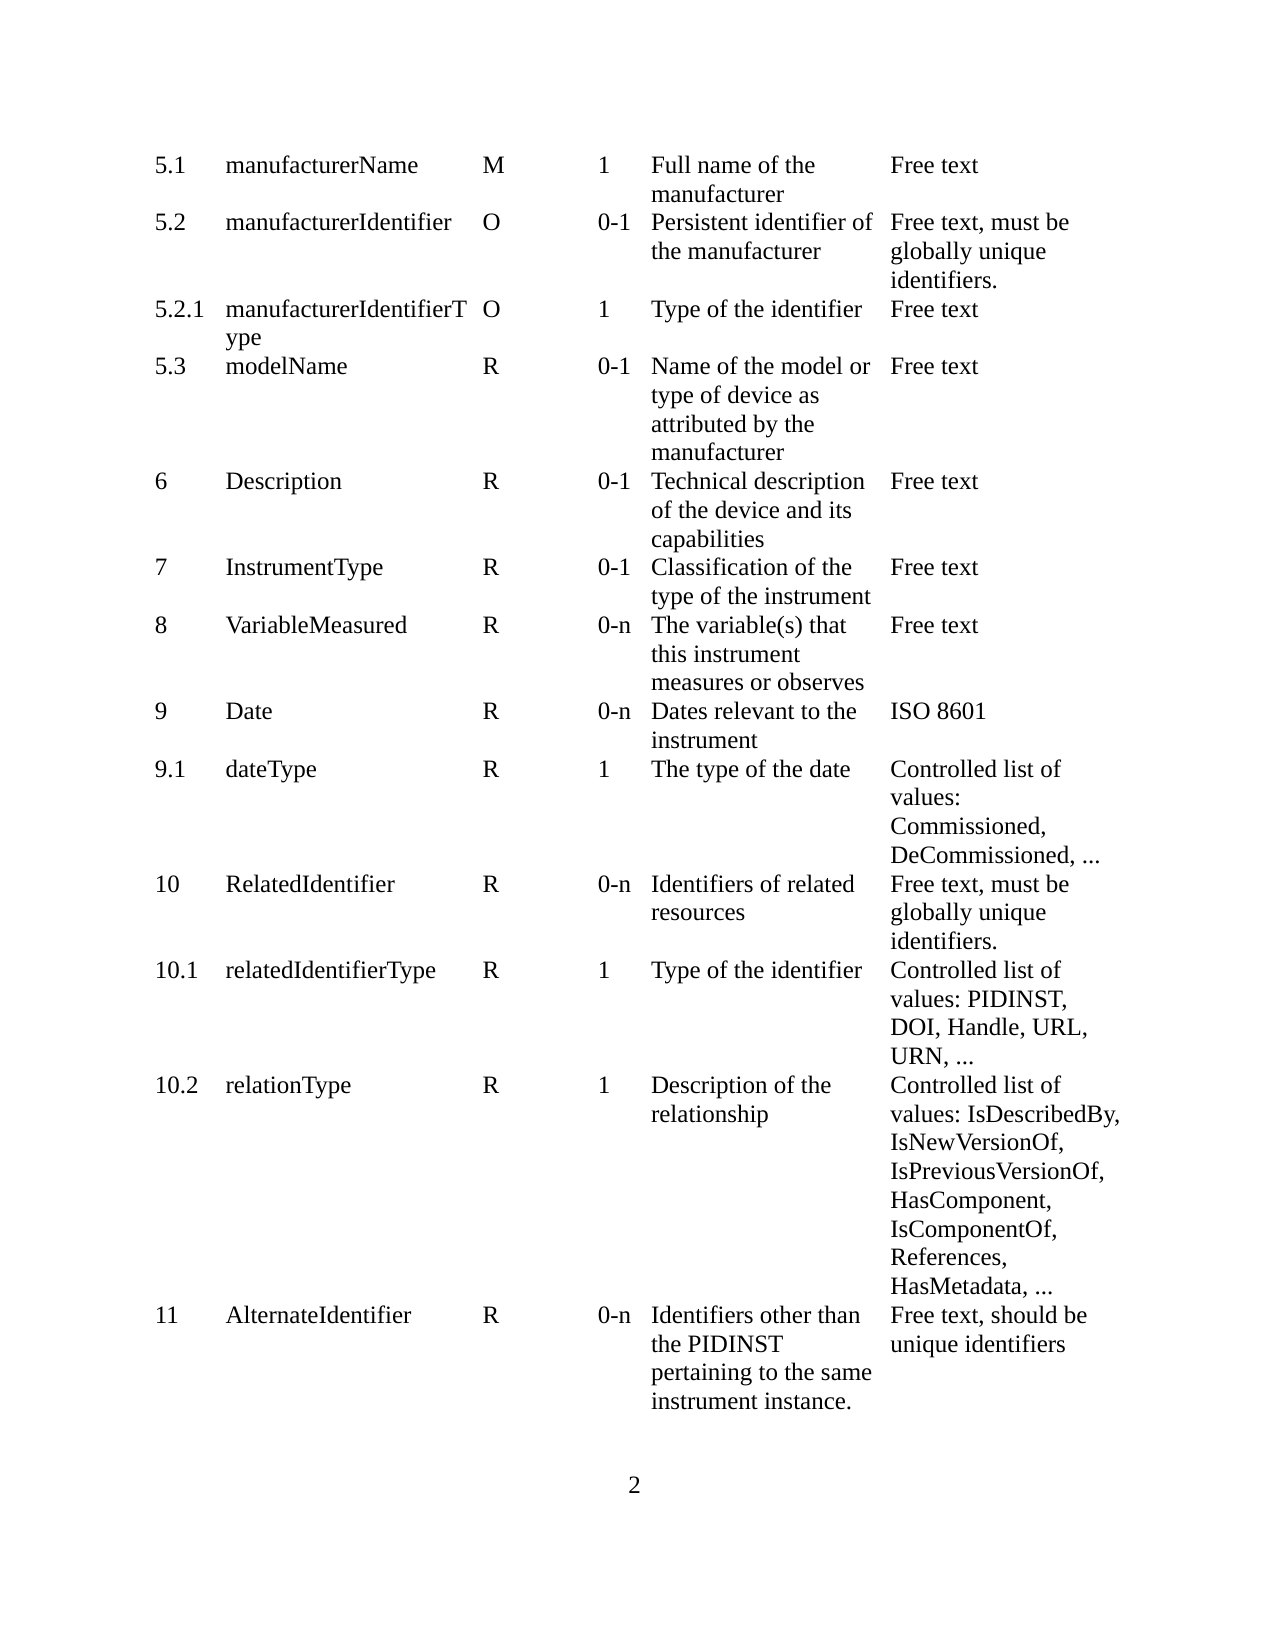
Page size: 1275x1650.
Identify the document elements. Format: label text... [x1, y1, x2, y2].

table_cell R [478, 1300, 593, 1415]
table_cell 11 [150, 1300, 221, 1415]
table_cell Dates relevant to the instrument [646, 696, 886, 754]
table_cell R [478, 1070, 593, 1300]
table_cell R [478, 955, 593, 1070]
table_cell Free text [886, 466, 1125, 552]
table_cell 0-1 [593, 466, 646, 552]
table_cell Controlled list of values: PIDINST, DOI, Handle, URL, URN, ... [886, 955, 1125, 1070]
table_cell O [478, 208, 593, 294]
table_cell Free text [886, 553, 1125, 610]
table_cell R [478, 869, 593, 955]
table_cell relatedIdentifierType [221, 955, 478, 1070]
table_cell manufacturerIdentifier [221, 208, 478, 294]
table_cell Controlled list of values: IsDescribedBy, IsNewVersionOf, IsPreviousVersionOf, HasComponent, IsComponentOf, References, HasMetadata, ... [886, 1070, 1125, 1300]
table_cell 5.1 [150, 150, 221, 207]
table_cell 9.1 [150, 754, 221, 869]
table_cell relationType [221, 1070, 478, 1300]
table_cell 8 [150, 610, 221, 696]
table_cell Description [221, 466, 478, 552]
table_cell InstrumentType [221, 553, 478, 610]
table_cell 5.3 [150, 351, 221, 466]
table_cell Free text [886, 351, 1125, 466]
table_cell O [478, 294, 593, 351]
table_cell AlternateIdentifier [221, 1300, 478, 1415]
table_cell R [478, 553, 593, 610]
table_cell VariableMeasured [221, 610, 478, 696]
table_cell Free text, must be globally unique identifiers. [886, 208, 1125, 294]
table_cell 0-1 [593, 553, 646, 610]
table_cell Name of the model or type of device as attributed by the manufacturer [646, 351, 886, 466]
table_cell 0-n [593, 869, 646, 955]
table_cell 0-n [593, 1300, 646, 1415]
table_cell R [478, 610, 593, 696]
table_cell Free text, should be unique identifiers [886, 1300, 1125, 1415]
table_cell 1 [593, 1070, 646, 1300]
table_cell 7 [150, 553, 221, 610]
table_cell Controlled list of values: Commissioned, DeCommissioned, ... [886, 754, 1125, 869]
table_cell R [478, 466, 593, 552]
table_cell Full name of the manufacturer [646, 150, 886, 207]
table_cell Type of the identifier [646, 294, 886, 351]
table_cell Free text [886, 150, 1125, 207]
table_cell 9 [150, 696, 221, 754]
table_cell 1 [593, 955, 646, 1070]
table_cell 6 [150, 466, 221, 552]
table_cell Free text [886, 610, 1125, 696]
table_cell R [478, 696, 593, 754]
table_cell Description of the relationship [646, 1070, 886, 1300]
table_cell 0-n [593, 696, 646, 754]
table_cell The type of the date [646, 754, 886, 869]
table_cell 0-1 [593, 208, 646, 294]
table_cell modelName [221, 351, 478, 466]
table_cell Persistent identifier of the manufacturer [646, 208, 886, 294]
table_cell 1 [593, 150, 646, 207]
table_cell 10 [150, 869, 221, 955]
table_cell Identifiers other than the PIDINST pertaining to the same instrument instance. [646, 1300, 886, 1415]
table_cell Type of the identifier [646, 955, 886, 1070]
table_cell ISO 8601 [886, 696, 1125, 754]
table_cell 5.2.1 [150, 294, 221, 351]
table_cell R [478, 351, 593, 466]
table_cell Technical description of the device and its capabilities [646, 466, 886, 552]
table_cell 0-1 [593, 351, 646, 466]
table_cell Classification of the type of the instrument [646, 553, 886, 610]
table_cell 1 [593, 754, 646, 869]
table_cell RelatedIdentifier [221, 869, 478, 955]
table_cell Identifiers of related resources [646, 869, 886, 955]
table_cell 10.2 [150, 1070, 221, 1300]
table_cell 10.1 [150, 955, 221, 1070]
table_cell 1 [593, 294, 646, 351]
table_cell dateType [221, 754, 478, 869]
table_cell M [478, 150, 593, 207]
table_cell Free text [886, 294, 1125, 351]
table_cell The variable(s) that this instrument measures or observes [646, 610, 886, 696]
table_cell manufacturerName [221, 150, 478, 207]
table_cell 5.2 [150, 208, 221, 294]
table_cell R [478, 754, 593, 869]
table_cell 0-n [593, 610, 646, 696]
table_cell Free text, must be globally unique identifiers. [886, 869, 1125, 955]
table_cell Date [221, 696, 478, 754]
table_cell manufacturerIdentifierType [221, 294, 478, 351]
